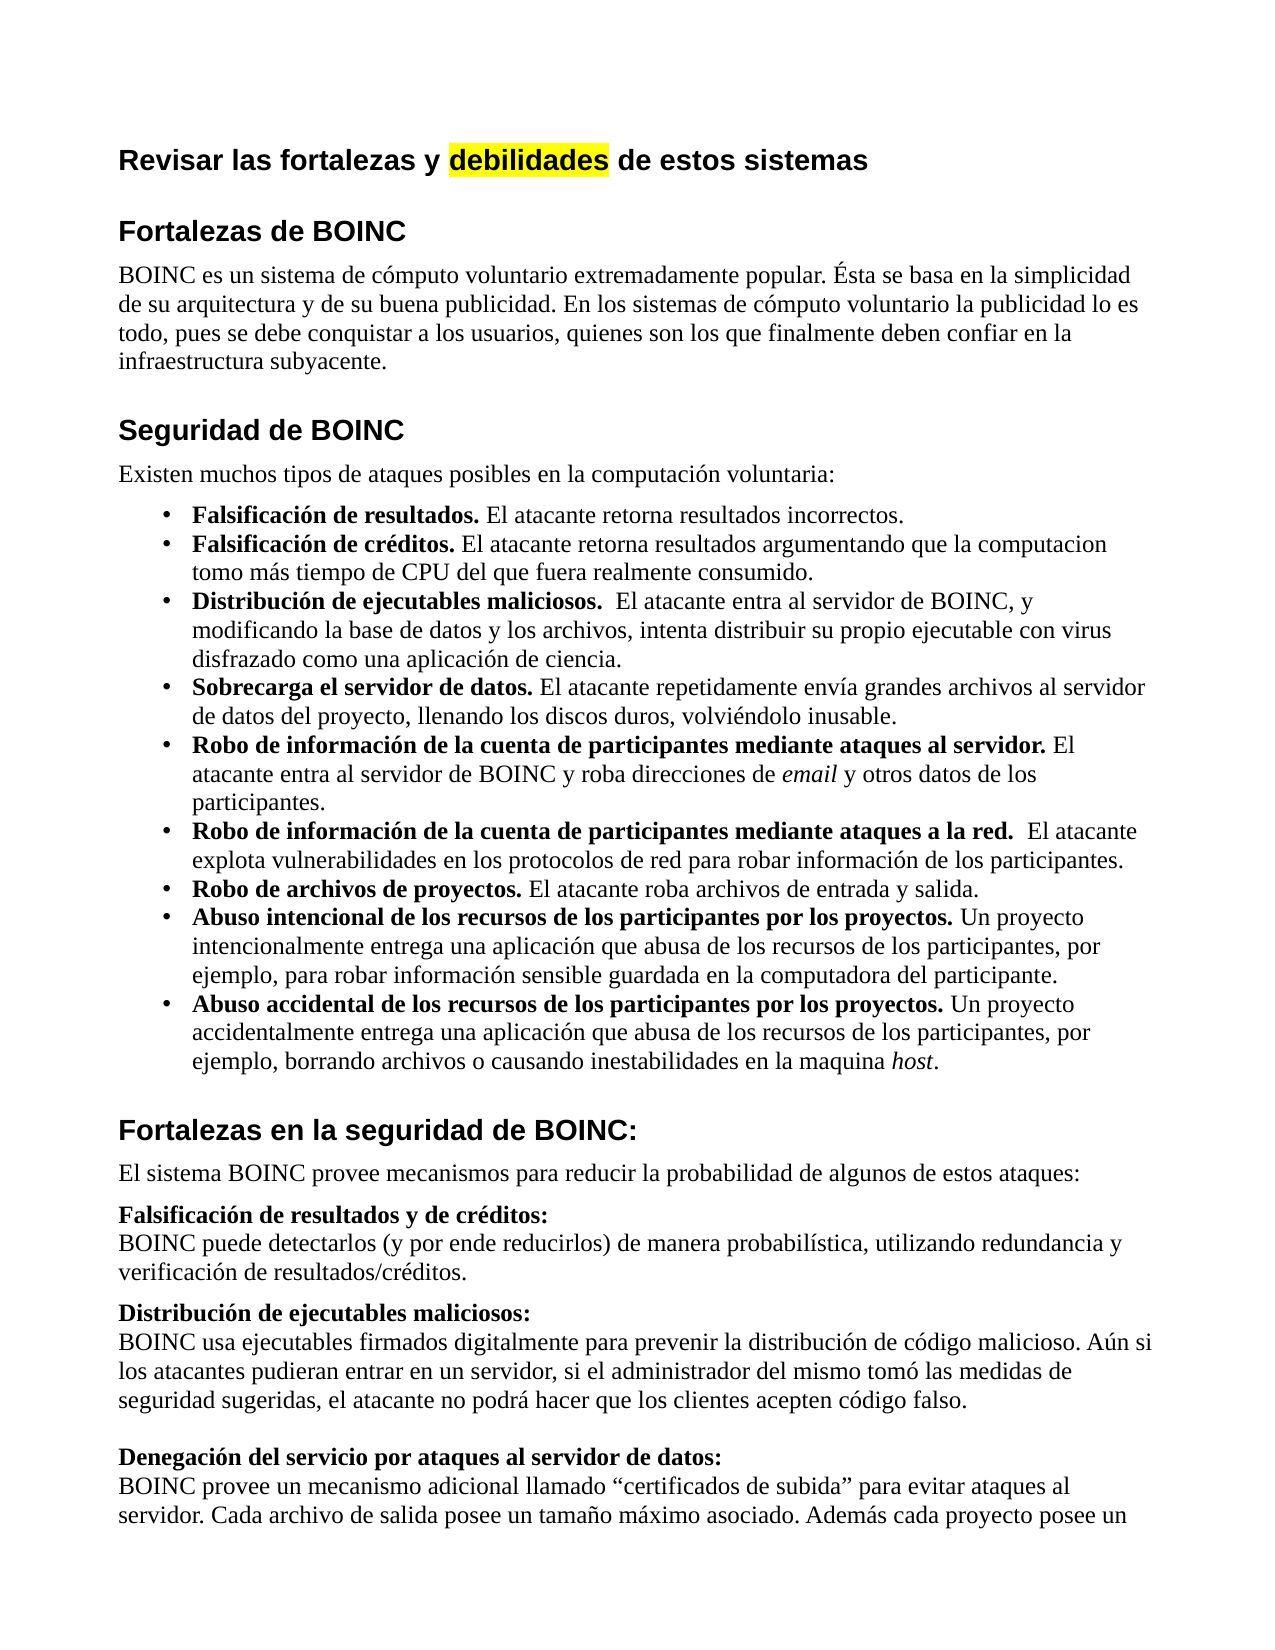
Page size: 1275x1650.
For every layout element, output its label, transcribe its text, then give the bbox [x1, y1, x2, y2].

subtitle Fortalezas de BOINC [118, 214, 1157, 248]
list Falsificación de créditos. El atacante retorna resultados argumentando que la computacion tomo más tiempo de CPU del que fuera realmente consumido. [162, 529, 1157, 586]
subtitle Seguridad de BOINC [118, 413, 1157, 446]
text Distribución de ejecutables maliciosos: [118, 1298, 1157, 1327]
text BOINC usa ejecutables firmados digitalmente para prevenir la distribución de código malicioso. Aún si los atacantes pudieran entrar en un servidor, si el administrador del mismo tomó las medidas de seguridad sugeridas, el atacante no podrá hacer que los clientes acepten código falso. [118, 1327, 1157, 1413]
subtitle Fortalezas en la seguridad de BOINC: [118, 1112, 1157, 1146]
text Falsificación de resultados y de créditos: [118, 1200, 1157, 1228]
list Robo de información de la cuenta de participantes mediante ataques al servidor. El atacante entra al servidor de BOINC y roba direcciones de email y otros datos de los participantes. [162, 730, 1157, 816]
list Abuso intencional de los recursos de los participantes por los proyectos. Un proyecto intencionalmente entrega una aplicación que abusa de los recursos de los participantes, por ejemplo, para robar información sensible guardada en la computadora del participante. [162, 902, 1157, 989]
list Robo de archivos de proyectos. El atacante roba archivos de entrada y salida. [162, 874, 1157, 902]
text El sistema BOINC provee mecanismos para reducir la probabilidad de algunos de estos ataques: [118, 1158, 1157, 1187]
subtitle Revisar las fortalezas y debilidades de estos sistemas [118, 143, 1157, 177]
text BOINC es un sistema de cómputo voluntario extremadamente popular. Ésta se basa en la simplicidad de su arquitectura y de su buena publicidad. En los sistemas de cómputo voluntario la publicidad lo es todo, pues se debe conquistar a los usuarios, quienes son los que finalmente deben confiar en la infraestructura subyacente. [118, 260, 1157, 375]
text Existen muchos tipos de ataques posibles en la computación voluntaria: [118, 459, 1157, 487]
text BOINC provee un mecanismo adicional llamado “certificados de subida” para evitar ataques al servidor. Cada archivo de salida posee un tamaño máximo asociado. Además cada proyecto posee un [118, 1471, 1157, 1528]
text Denegación del servicio por ataques al servidor de datos: [118, 1442, 1157, 1471]
list Abuso accidental de los recursos de los participantes por los proyectos. Un proyecto accidentalmente entrega una aplicación que abusa de los recursos de los participantes, por ejemplo, borrando archivos o causando inestabilidades en la maquina host. [162, 989, 1157, 1075]
list Sobrecarga el servidor de datos. El atacante repetidamente envía grandes archivos al servidor de datos del proyecto, llenando los discos duros, volviéndolo inusable. [162, 672, 1157, 730]
text BOINC puede detectarlos (y por ende reducirlos) de manera probabilística, utilizando redundancia y verificación de resultados/créditos. [118, 1228, 1157, 1286]
list Robo de información de la cuenta de participantes mediante ataques a la red. El atacante explota vulnerabilidades en los protocolos de red para robar información de los participantes. [162, 816, 1157, 874]
list Falsificación de resultados. El atacante retorna resultados incorrectos. [162, 500, 1157, 529]
list Distribución de ejecutables maliciosos. El atacante entra al servidor de BOINC, y modificando la base de datos y los archivos, intenta distribuir su propio ejecutable con virus disfrazado como una aplicación de ciencia. [162, 586, 1157, 672]
